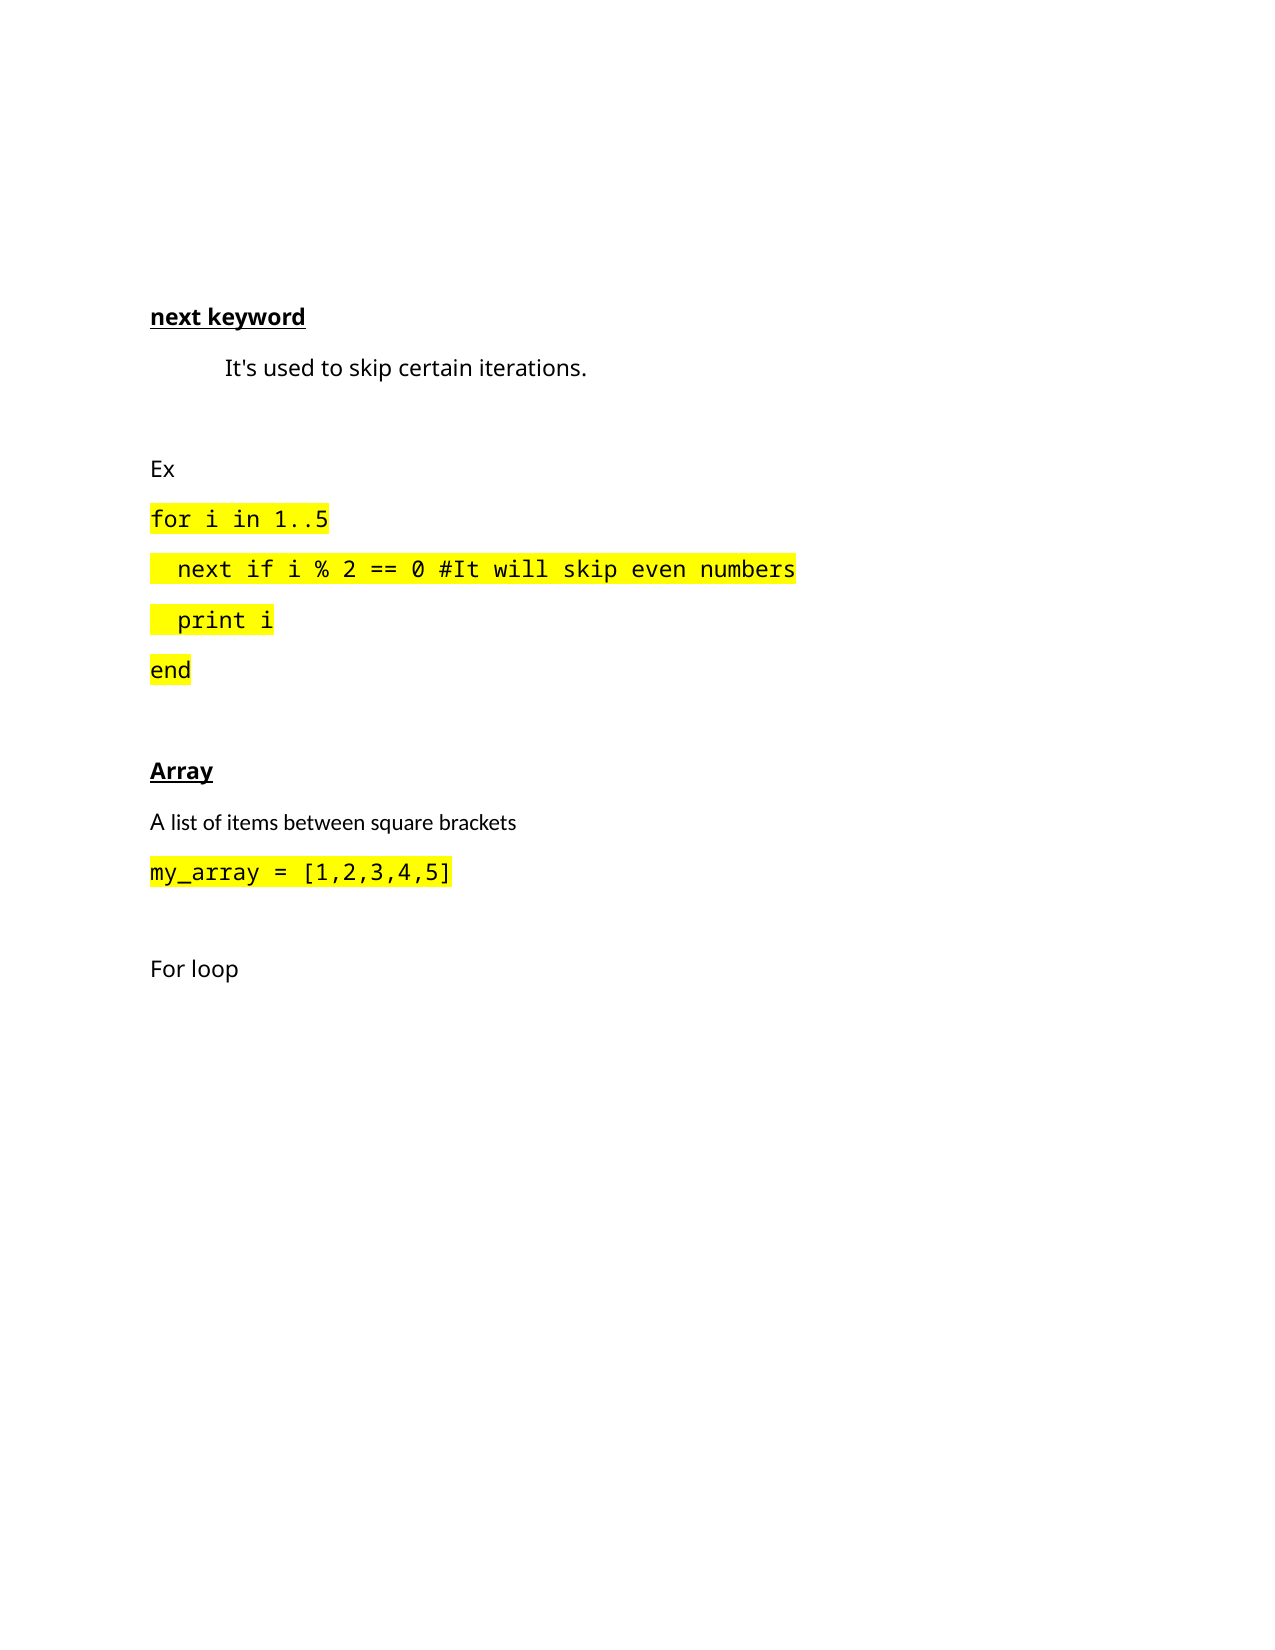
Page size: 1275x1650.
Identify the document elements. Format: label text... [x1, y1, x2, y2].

text A list of items between square brackets [150, 805, 1125, 837]
text Array [150, 755, 1125, 786]
text Ex [150, 452, 1125, 484]
text For loop [150, 953, 1125, 984]
text for i in 1..5 [150, 503, 1125, 534]
text next keyword [150, 301, 1125, 332]
text next if i % 2 == 0 #It will skip even numbers [150, 553, 1125, 584]
text my_array = [1,2,3,4,5] [150, 856, 1125, 887]
text print i [150, 604, 1125, 635]
text end [150, 654, 1125, 685]
text It's used to skip certain iterations. [150, 352, 1125, 383]
